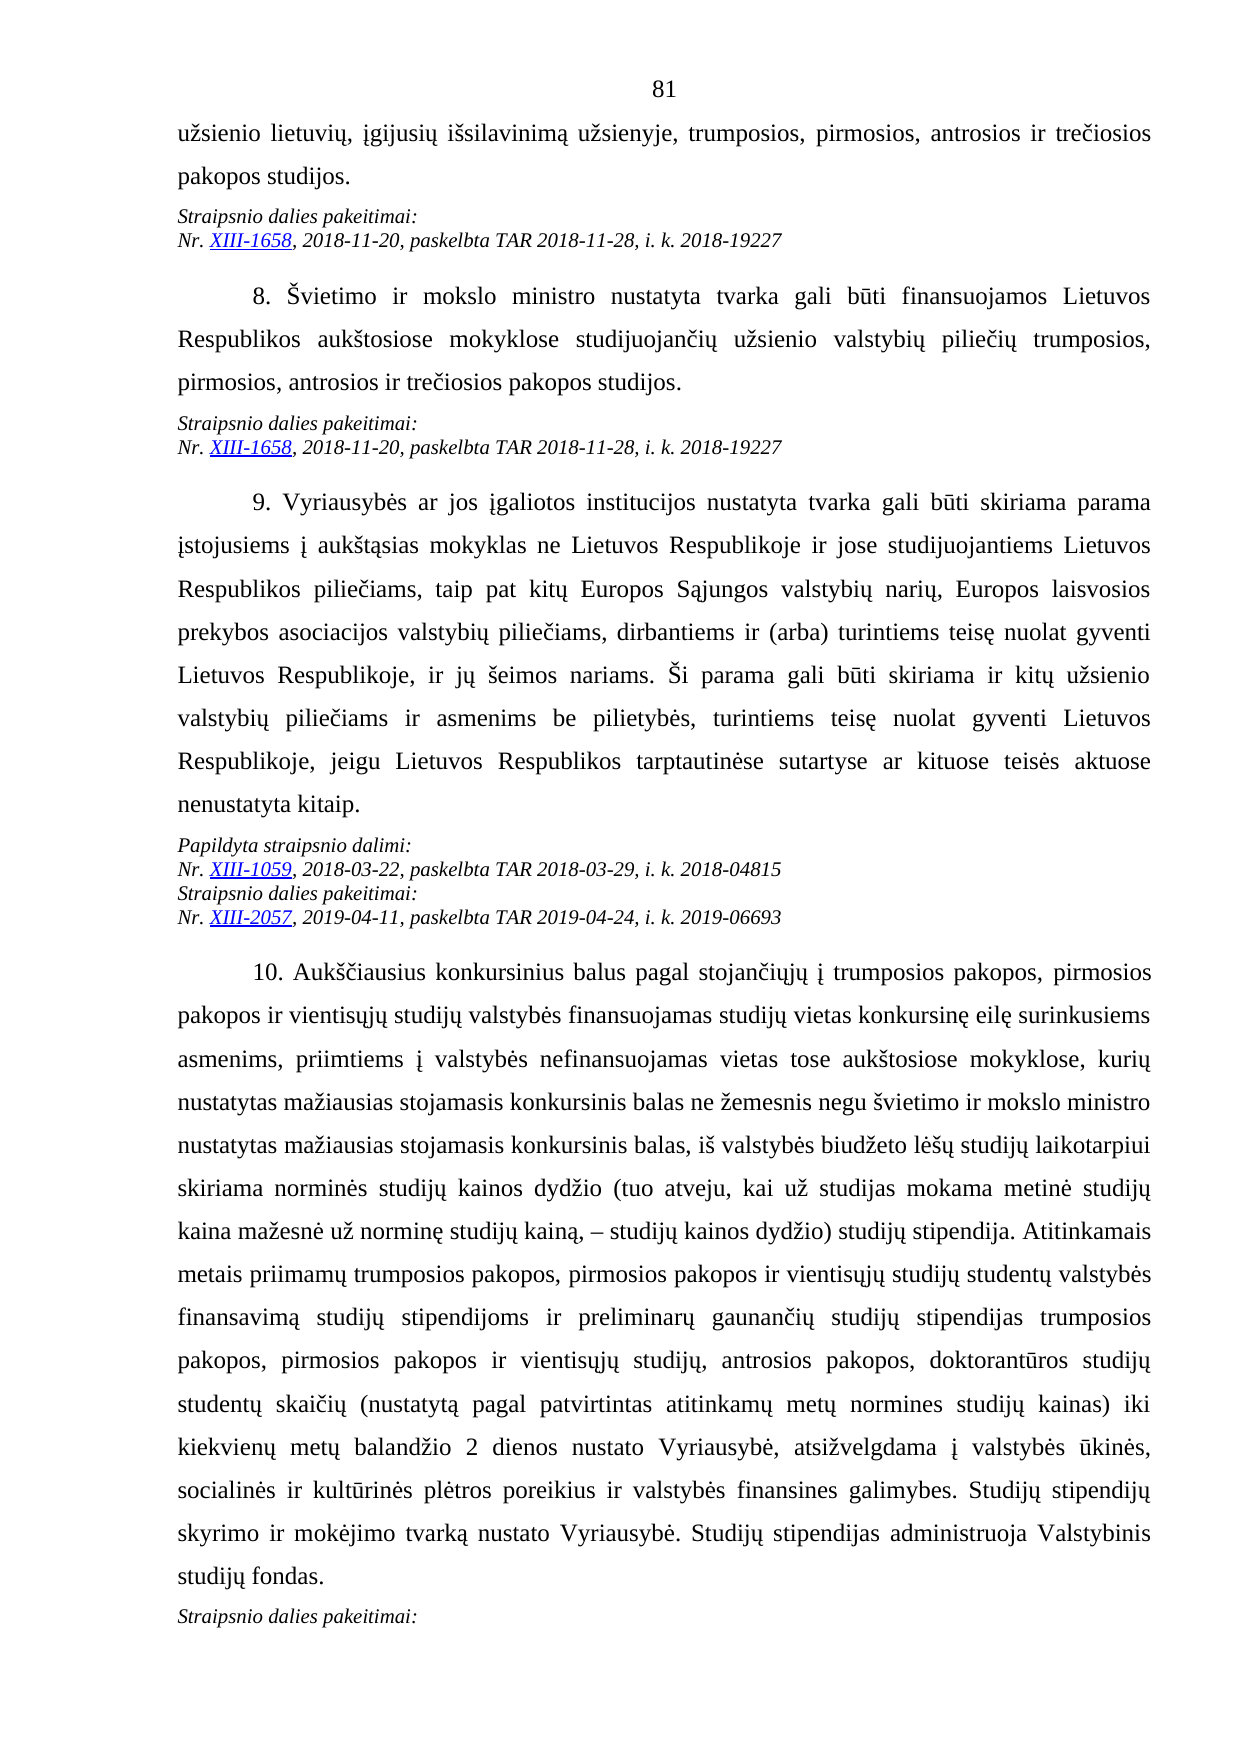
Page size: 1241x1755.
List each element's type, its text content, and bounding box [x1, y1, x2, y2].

text 8. Švietimo ir mokslo ministro nustatyta tvarka gali būti finansuojamos Lietuvos Respublikos aukštosiose mokyklose studijuojančių užsienio valstybių piliečių trumposios, pirmosios, antrosios ir trečiosios pakopos studijos. [177, 281, 1152, 396]
text Straipsnio dalies pakeitimai: [177, 204, 1152, 228]
text Nr. XIII-1658, 2018-11-20, paskelbta TAR 2018-11-28, i. k. 2018-19227 [177, 435, 1152, 459]
text Papildyta straipsnio dalimi: [177, 832, 1152, 857]
text Straipsnio dalies pakeitimai: [177, 411, 1152, 435]
text 10. Aukščiausius konkursinius balus pagal stojančiųjų į trumposios pakopos, pirmosios pakopos ir vientisųjų studijų valstybės finansuojamas studijų vietas konkursinę eilę surinkusiems asmenims, priimtiems į valstybės nefinansuojamas vietas tose aukštosiose mokyklose, kurių nustatytas mažiausias stojamasis konkursinis balas ne žemesnis negu švietimo ir mokslo ministro nustatytas mažiausias stojamasis konkursinis balas, iš valstybės biudžeto lėšų studijų laikotarpiui skiriama norminės studijų kainos dydžio (tuo atveju, kai už studijas mokama metinė studijų kaina mažesnė už norminę studijų kainą, – studijų kainos dydžio) studijų stipendija. Atitinkamais metais priimamų trumposios pakopos, pirmosios pakopos ir vientisųjų studijų studentų valstybės finansavimą studijų stipendijoms ir preliminarų gaunančių studijų stipendijas trumposios pakopos, pirmosios pakopos ir vientisųjų studijų, antrosios pakopos, doktorantūros studijų studentų skaičių (nustatytą pagal patvirtintas atitinkamų metų normines studijų kainas) iki kiekvienų metų balandžio 2 dienos nustato Vyriausybė, atsižvelgdama į valstybės ūkinės, socialinės ir kultūrinės plėtros poreikius ir valstybės finansines galimybes. Studijų stipendijų skyrimo ir mokėjimo tvarką nustato Vyriausybė. Studijų stipendijas administruoja Valstybinis studijų fondas. [177, 957, 1152, 1590]
text Nr. XIII-1059, 2018-03-22, paskelbta TAR 2018-03-29, i. k. 2018-04815 [177, 857, 1152, 881]
text 9. Vyriausybės ar jos įgaliotos institucijos nustatyta tvarka gali būti skiriama parama įstojusiems į aukštąsias mokyklas ne Lietuvos Respublikoje ir jose studijuojantiems Lietuvos Respublikos piliečiams, taip pat kitų Europos Sąjungos valstybių narių, Europos laisvosios prekybos asociacijos valstybių piliečiams, dirbantiems ir (arba) turintiems teisę nuolat gyventi Lietuvos Respublikoje, ir jų šeimos nariams. Ši parama gali būti skiriama ir kitų užsienio valstybių piliečiams ir asmenims be pilietybės, turintiems teisę nuolat gyventi Lietuvos Respublikoje, jeigu Lietuvos Respublikos tarptautinėse sutartyse ar kituose teisės aktuose nenustatyta kitaip. [177, 487, 1152, 818]
text Straipsnio dalies pakeitimai: [177, 881, 1152, 905]
text Nr. XIII-2057, 2019-04-11, paskelbta TAR 2019-04-24, i. k. 2019-06693 [177, 905, 1152, 929]
text Nr. XIII-1658, 2018-11-20, paskelbta TAR 2018-11-28, i. k. 2018-19227 [177, 228, 1152, 252]
text užsienio lietuvių, įgijusių išsilavinimą užsienyje, trumposios, pirmosios, antrosios ir trečiosios pakopos studijos. [177, 118, 1152, 190]
text Straipsnio dalies pakeitimai: [177, 1604, 1152, 1628]
